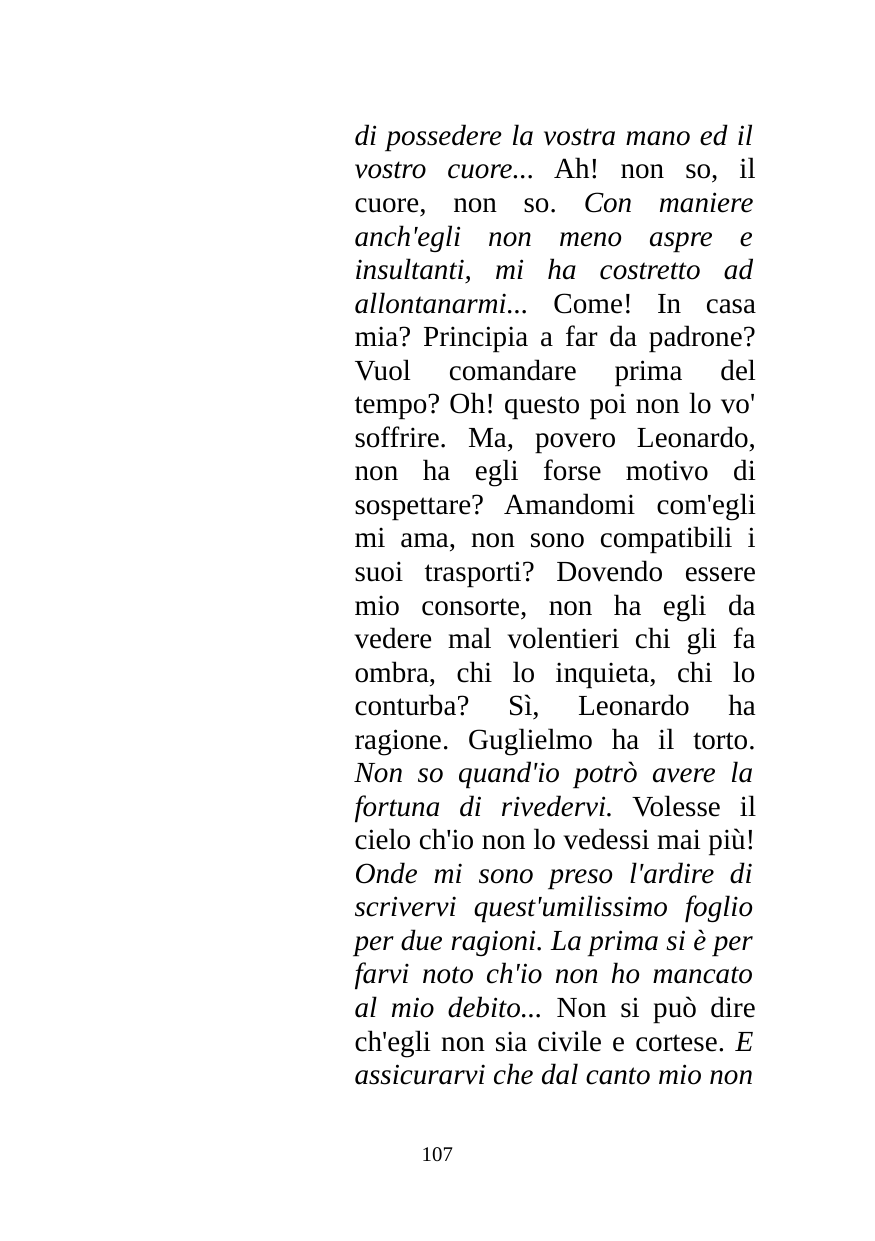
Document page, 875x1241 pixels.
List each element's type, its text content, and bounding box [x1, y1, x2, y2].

text di possedere la vostra mano ed il vostro cuore... Ah! non so, il cuore, non so. Con maniere anch'egli non meno aspre e insultanti, mi ha costretto ad allontanarmi... Come! In casa mia? Principia a far da padrone? Vuol comandare prima del tempo? Oh! questo poi non lo vo' soffrire. Ma, povero Leonardo, non ha egli forse motivo di sospettare? Amandomi com'egli mi ama, non sono compatibili i suoi trasporti? Dovendo essere mio consorte, non ha egli da vedere mal volentieri chi gli fa ombra, chi lo inquieta, chi lo conturba? Sì, Leonardo ha ragione. Guglielmo ha il torto. Non so quand'io potrò avere la fortuna di rivedervi. Volesse il cielo ch'io non lo vedessi mai più! Onde mi sono preso l'ardire di scrivervi quest'umilissimo foglio per due ragioni. La prima si è per farvi noto ch'io non ho mancato al mio debito... Non si può dire ch'egli non sia civile e cortese. E assicurarvi che dal canto mio non [118, 118, 756, 1091]
